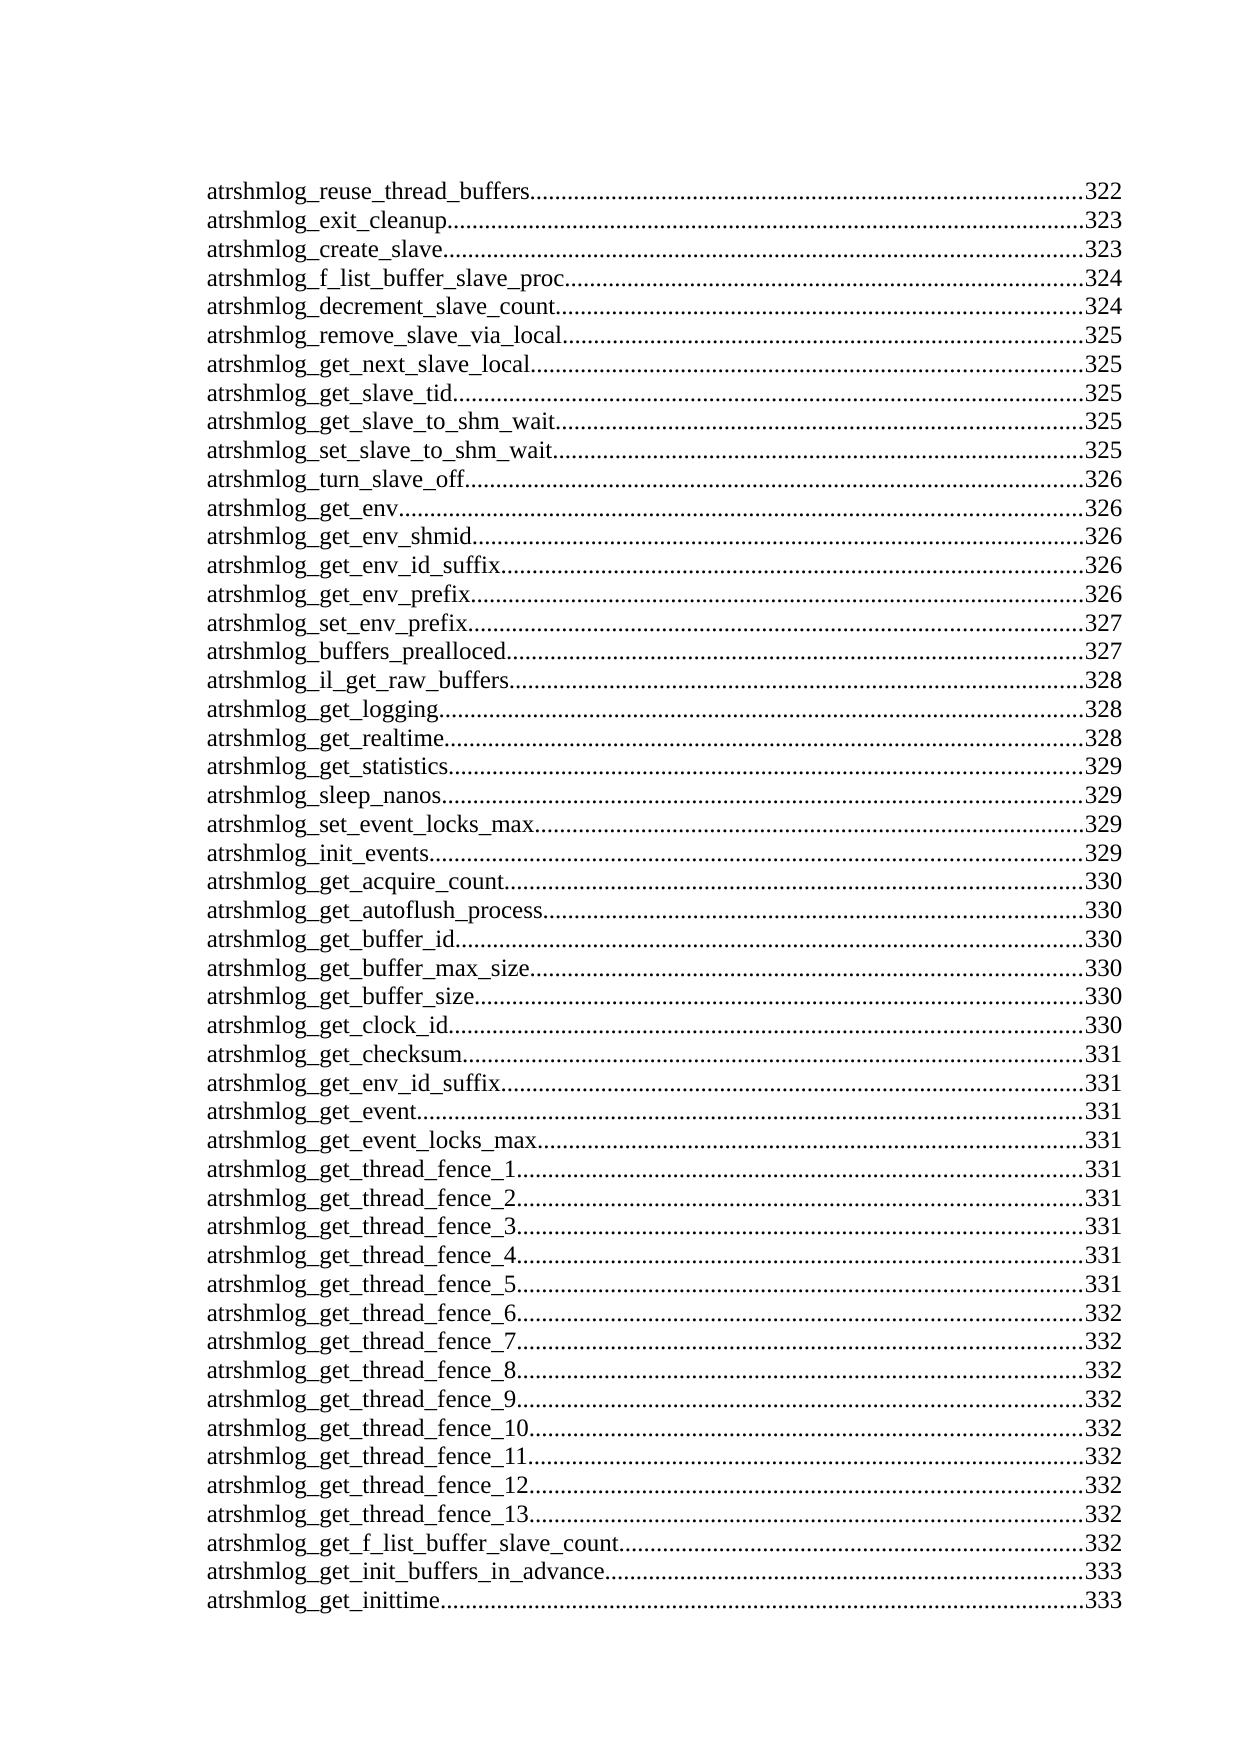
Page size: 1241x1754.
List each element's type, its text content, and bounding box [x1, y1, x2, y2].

text atrshmlog_get_thread_fence_5 331 [207, 1269, 1122, 1298]
text atrshmlog_get_init_buffers_in_advance 333 [207, 1556, 1122, 1585]
text atrshmlog_get_buffer_max_size 330 [207, 953, 1122, 981]
text atrshmlog_get_f_list_buffer_slave_count 332 [207, 1528, 1122, 1556]
text atrshmlog_get_event 331 [207, 1096, 1122, 1125]
text atrshmlog_init_events 329 [207, 838, 1122, 866]
text atrshmlog_get_logging 328 [207, 694, 1122, 723]
text atrshmlog_get_thread_fence_10 332 [207, 1413, 1122, 1441]
text atrshmlog_get_autoflush_process 330 [207, 895, 1122, 924]
text atrshmlog_get_thread_fence_7 332 [207, 1326, 1122, 1355]
text atrshmlog_il_get_raw_buffers 328 [207, 665, 1122, 694]
text atrshmlog_get_thread_fence_4 331 [207, 1240, 1122, 1269]
text atrshmlog_get_env 326 [207, 493, 1122, 521]
text atrshmlog_get_env_id_suffix 331 [207, 1068, 1122, 1096]
text atrshmlog_get_thread_fence_3 331 [207, 1211, 1122, 1240]
text atrshmlog_reuse_thread_buffers 322 [207, 176, 1122, 205]
text atrshmlog_get_checksum 331 [207, 1039, 1122, 1068]
text atrshmlog_get_thread_fence_2 331 [207, 1183, 1122, 1211]
text atrshmlog_get_clock_id 330 [207, 1010, 1122, 1039]
text atrshmlog_set_env_prefix 327 [207, 608, 1122, 636]
text atrshmlog_get_thread_fence_12 332 [207, 1470, 1122, 1499]
text atrshmlog_get_next_slave_local 325 [207, 349, 1122, 378]
text atrshmlog_get_thread_fence_8 332 [207, 1355, 1122, 1384]
text atrshmlog_get_thread_fence_6 332 [207, 1298, 1122, 1326]
text atrshmlog_get_buffer_id 330 [207, 924, 1122, 953]
text atrshmlog_get_env_prefix 326 [207, 579, 1122, 608]
text atrshmlog_f_list_buffer_slave_proc 324 [207, 263, 1122, 291]
text atrshmlog_exit_cleanup 323 [207, 205, 1122, 234]
text atrshmlog_get_inittime 333 [207, 1585, 1122, 1614]
text atrshmlog_get_thread_fence_13 332 [207, 1499, 1122, 1528]
text atrshmlog_sleep_nanos 329 [207, 780, 1122, 809]
text atrshmlog_decrement_slave_count 324 [207, 291, 1122, 320]
text atrshmlog_create_slave 323 [207, 234, 1122, 263]
text atrshmlog_get_statistics 329 [207, 751, 1122, 780]
text atrshmlog_set_event_locks_max 329 [207, 809, 1122, 838]
text atrshmlog_get_acquire_count 330 [207, 866, 1122, 895]
text atrshmlog_turn_slave_off 326 [207, 464, 1122, 493]
text atrshmlog_get_slave_tid 325 [207, 378, 1122, 406]
text atrshmlog_get_thread_fence_1 331 [207, 1154, 1122, 1183]
text atrshmlog_get_realtime 328 [207, 723, 1122, 751]
text atrshmlog_set_slave_to_shm_wait 325 [207, 435, 1122, 464]
text atrshmlog_remove_slave_via_local 325 [207, 320, 1122, 349]
text atrshmlog_buffers_prealloced 327 [207, 636, 1122, 665]
text atrshmlog_get_env_id_suffix 326 [207, 550, 1122, 579]
text atrshmlog_get_thread_fence_9 332 [207, 1384, 1122, 1413]
text atrshmlog_get_thread_fence_11 332 [207, 1441, 1122, 1470]
text atrshmlog_get_env_shmid 326 [207, 521, 1122, 550]
text atrshmlog_get_buffer_size 330 [207, 981, 1122, 1010]
text atrshmlog_get_event_locks_max 331 [207, 1125, 1122, 1154]
text atrshmlog_get_slave_to_shm_wait 325 [207, 406, 1122, 435]
